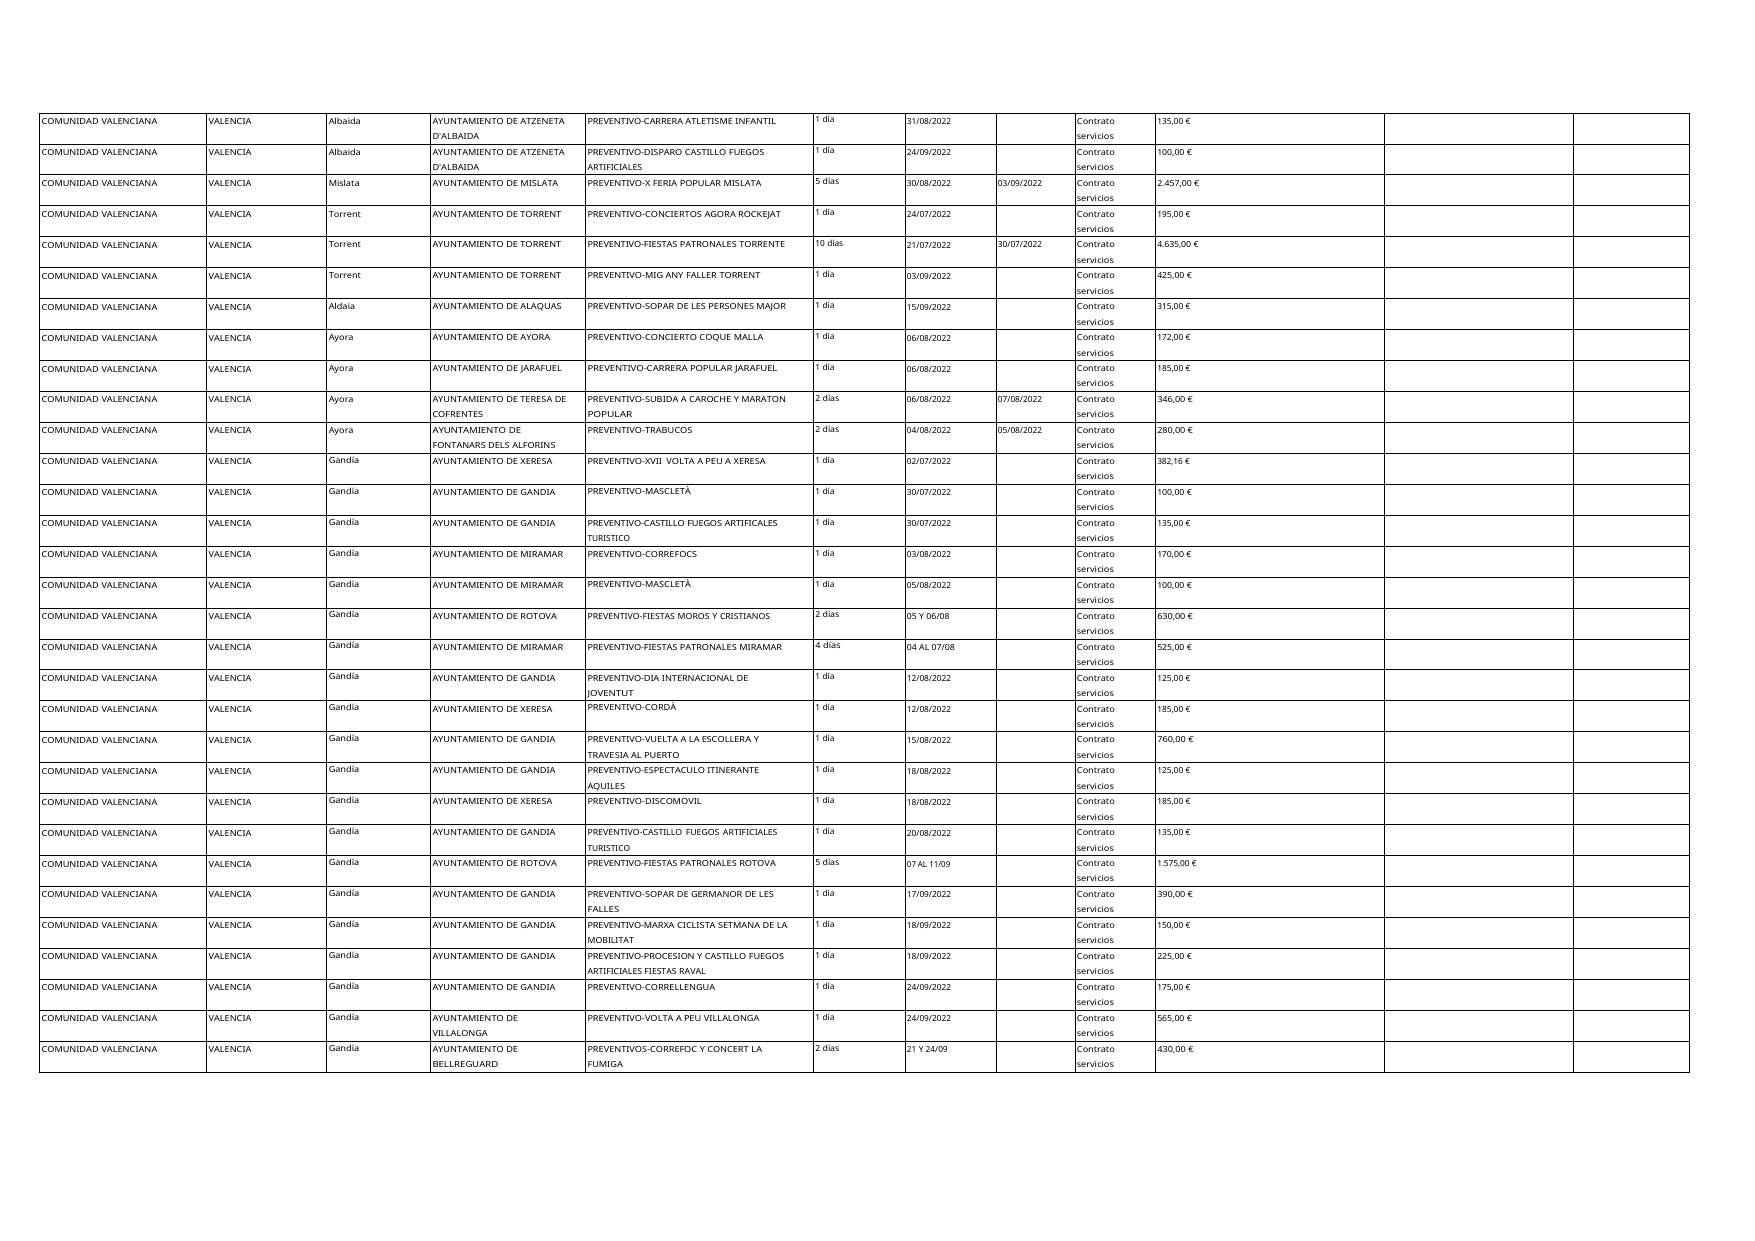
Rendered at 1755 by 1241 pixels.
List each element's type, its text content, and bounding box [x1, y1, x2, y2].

table_cell 04 AL 07/08 [906, 640, 996, 669]
table_cell 1 día [814, 578, 905, 607]
table_cell 24/09/2022 [906, 145, 996, 174]
table_cell [1574, 145, 1689, 174]
table_cell VALENCIA [207, 145, 326, 174]
table_cell Contrato servicios [1076, 361, 1155, 391]
table_header 135,00 € [1156, 114, 1384, 143]
table_cell [1385, 454, 1573, 484]
table_cell Contrato servicios [1076, 237, 1155, 267]
table_cell 30/07/2022 [906, 485, 996, 515]
table_cell [1385, 980, 1573, 1010]
table_cell Albaida [327, 145, 430, 174]
table_cell 185,00 € [1156, 361, 1384, 391]
table_cell [1574, 918, 1689, 948]
table_cell AYUNTAMIENTO DE JARAFUEL [431, 361, 585, 391]
table_cell 125,00 € [1156, 763, 1384, 793]
table_cell Contrato servicios [1076, 485, 1155, 515]
table_cell [997, 1042, 1075, 1072]
table_cell [1574, 609, 1689, 638]
table_cell [1385, 206, 1573, 236]
table_cell 10 días [814, 237, 905, 267]
table_cell [997, 856, 1075, 886]
table_cell 1 día [814, 145, 905, 174]
table_header VALENCIA [207, 114, 326, 143]
table_cell [1574, 887, 1689, 917]
table_cell COMUNIDAD VALENCIANA [40, 206, 206, 236]
table_cell 185,00 € [1156, 701, 1384, 731]
table_cell [1385, 918, 1573, 948]
table_cell VALENCIA [207, 701, 326, 731]
table_cell PREVENTIVO-TRABUCOS [586, 423, 813, 453]
table_cell 04/08/2022 [906, 423, 996, 453]
table_cell Gandía [327, 578, 430, 607]
table_cell 1 día [814, 361, 905, 391]
table_cell AYUNTAMIENTO DE BELLREGUARD [431, 1042, 585, 1072]
table_cell Contrato servicios [1076, 794, 1155, 824]
table_cell [997, 918, 1075, 948]
table_cell COMUNIDAD VALENCIANA [40, 547, 206, 577]
table_cell Gandía [327, 949, 430, 979]
table_cell PREVENTIVO-CARRERA POPULAR JARAFUEL [586, 361, 813, 391]
table_cell Gandía [327, 609, 430, 638]
table_cell 24/07/2022 [906, 206, 996, 236]
table_cell 05/08/2022 [906, 578, 996, 607]
table_cell PREVENTIVO-MASCLETÀ [586, 578, 813, 607]
table_cell AYUNTAMIENTO DE MIRAMAR [431, 640, 585, 669]
table_header [1385, 114, 1573, 143]
table_cell 135,00 € [1156, 825, 1384, 855]
table_cell PREVENTIVO-DISCOMOVIL [586, 794, 813, 824]
table_cell 1 día [814, 206, 905, 236]
table_cell 1 día [814, 454, 905, 484]
table_cell COMUNIDAD VALENCIANA [40, 330, 206, 360]
table_header COMUNIDAD VALENCIANA [40, 114, 206, 143]
table_cell COMUNIDAD VALENCIANA [40, 825, 206, 855]
table_cell COMUNIDAD VALENCIANA [40, 454, 206, 484]
table_cell COMUNIDAD VALENCIANA [40, 268, 206, 298]
table_cell Torrent [327, 206, 430, 236]
table_cell AYUNTAMIENTO DE GANDIA [431, 918, 585, 948]
table_cell Gandía [327, 856, 430, 886]
table_cell Contrato servicios [1076, 670, 1155, 700]
table_cell PREVENTIVO-X FERIA POPULAR MISLATA [586, 175, 813, 205]
table_cell COMUNIDAD VALENCIANA [40, 918, 206, 948]
table_cell [1385, 299, 1573, 329]
table_cell [1574, 980, 1689, 1010]
table_cell COMUNIDAD VALENCIANA [40, 887, 206, 917]
table_cell [997, 330, 1075, 360]
table_cell VALENCIA [207, 578, 326, 607]
table_cell AYUNTAMIENTO DE GANDIA [431, 516, 585, 546]
table_cell 1 día [814, 1011, 905, 1041]
table_cell 02/07/2022 [906, 454, 996, 484]
table_cell [1574, 454, 1689, 484]
table_cell 1 día [814, 949, 905, 979]
table_cell 5 días [814, 175, 905, 205]
table_cell VALENCIA [207, 361, 326, 391]
table_cell [1385, 949, 1573, 979]
table_cell VALENCIA [207, 640, 326, 669]
table_cell PREVENTIVO-ESPECTACULO ITINERANTE AQUILES [586, 763, 813, 793]
table_cell 30/07/2022 [906, 516, 996, 546]
table_cell [1574, 423, 1689, 453]
table_cell VALENCIA [207, 670, 326, 700]
table_cell [1574, 1011, 1689, 1041]
table_header 1 día [814, 114, 905, 143]
table_cell VALENCIA [207, 794, 326, 824]
table_cell 100,00 € [1156, 578, 1384, 607]
table_cell 06/08/2022 [906, 392, 996, 422]
table_cell [997, 516, 1075, 546]
table_cell AYUNTAMIENTO DE MISLATA [431, 175, 585, 205]
table_cell AYUNTAMIENTO DE ALAQUAS [431, 299, 585, 329]
table_cell Contrato servicios [1076, 609, 1155, 638]
table_cell [1385, 361, 1573, 391]
table_cell Gandía [327, 485, 430, 515]
table_cell AYUNTAMIENTO DE MIRAMAR [431, 578, 585, 607]
table_cell VALENCIA [207, 1042, 326, 1072]
table_cell 1 día [814, 918, 905, 948]
table_cell [1385, 516, 1573, 546]
table_cell Contrato servicios [1076, 1042, 1155, 1072]
table_cell Contrato servicios [1076, 268, 1155, 298]
table_cell COMUNIDAD VALENCIANA [40, 392, 206, 422]
table_cell 525,00 € [1156, 640, 1384, 669]
table_cell 150,00 € [1156, 918, 1384, 948]
table_cell 1 día [814, 485, 905, 515]
table_cell AYUNTAMIENTO DE TERESA DE COFRENTES [431, 392, 585, 422]
table_cell [1574, 701, 1689, 731]
table_cell Contrato servicios [1076, 145, 1155, 174]
table_cell [1385, 825, 1573, 855]
table_cell AYUNTAMIENTO DE ATZENETA D'ALBAIDA [431, 145, 585, 174]
table_cell VALENCIA [207, 392, 326, 422]
table_cell [1385, 485, 1573, 515]
table_cell 565,00 € [1156, 1011, 1384, 1041]
table_cell PREVENTIVO-VUELTA A LA ESCOLLERA Y TRAVESIA AL PUERTO [586, 732, 813, 762]
table_cell 1 día [814, 794, 905, 824]
table_cell 100,00 € [1156, 145, 1384, 174]
table_cell [997, 949, 1075, 979]
table_cell COMUNIDAD VALENCIANA [40, 423, 206, 453]
table_cell 125,00 € [1156, 670, 1384, 700]
table_cell 760,00 € [1156, 732, 1384, 762]
table_cell [997, 763, 1075, 793]
table_cell 1 día [814, 825, 905, 855]
table_cell [997, 268, 1075, 298]
table_cell PREVENTIVO-PROCESION Y CASTILLO FUEGOS ARTIFICIALES FIESTAS RAVAL [586, 949, 813, 979]
table_cell AYUNTAMIENTO DE XERESA [431, 794, 585, 824]
table_cell COMUNIDAD VALENCIANA [40, 732, 206, 762]
table_cell VALENCIA [207, 299, 326, 329]
table_cell Contrato servicios [1076, 578, 1155, 607]
table_cell VALENCIA [207, 454, 326, 484]
table_cell 18/08/2022 [906, 794, 996, 824]
table_cell 05 Y 06/08 [906, 609, 996, 638]
table_cell VALENCIA [207, 330, 326, 360]
table_cell PREVENTIVOS-CORREFOC Y CONCERT LA FUMIGA [586, 1042, 813, 1072]
table_cell 1 día [814, 268, 905, 298]
table_cell 315,00 € [1156, 299, 1384, 329]
table_cell [1574, 547, 1689, 577]
table_cell [1574, 485, 1689, 515]
table_cell Aldaia [327, 299, 430, 329]
table_cell 30/07/2022 [997, 237, 1075, 267]
table_cell Gandía [327, 1042, 430, 1072]
table_cell PREVENTIVO-FIESTAS MOROS Y CRISTIANOS [586, 609, 813, 638]
table_cell AYUNTAMIENTO DE ROTOVA [431, 609, 585, 638]
table_cell Contrato servicios [1076, 1011, 1155, 1041]
table_cell 382,16 € [1156, 454, 1384, 484]
table_cell [997, 670, 1075, 700]
table_cell [1385, 330, 1573, 360]
table_cell AYUNTAMIENTO DE GANDIA [431, 949, 585, 979]
table_cell PREVENTIVO-FIESTAS PATRONALES ROTOVA [586, 856, 813, 886]
table_cell COMUNIDAD VALENCIANA [40, 485, 206, 515]
table_cell PREVENTIVO-SUBIDA A CAROCHE Y MARATON POPULAR [586, 392, 813, 422]
table_cell AYUNTAMIENTO DE FONTANARS DELS ALFORINS [431, 423, 585, 453]
table_cell VALENCIA [207, 206, 326, 236]
table_cell AYUNTAMIENTO DE AYORA [431, 330, 585, 360]
table_cell VALENCIA [207, 1011, 326, 1041]
table_cell COMUNIDAD VALENCIANA [40, 578, 206, 607]
table_cell [1574, 206, 1689, 236]
table_cell VALENCIA [207, 547, 326, 577]
table_cell 17/09/2022 [906, 887, 996, 917]
table_cell COMUNIDAD VALENCIANA [40, 701, 206, 731]
table_cell 2 días [814, 392, 905, 422]
table_cell 175,00 € [1156, 980, 1384, 1010]
table_cell 1 día [814, 330, 905, 360]
table_cell [1574, 392, 1689, 422]
table_cell [1574, 299, 1689, 329]
table_header 31/08/2022 [906, 114, 996, 143]
table_cell VALENCIA [207, 856, 326, 886]
table_cell [1385, 609, 1573, 638]
table_header AYUNTAMIENTO DE ATZENETA D'ALBAIDA [431, 114, 585, 143]
table_cell 4.635,00 € [1156, 237, 1384, 267]
table_cell 12/08/2022 [906, 701, 996, 731]
table_cell COMUNIDAD VALENCIANA [40, 175, 206, 205]
table_cell VALENCIA [207, 609, 326, 638]
table_cell COMUNIDAD VALENCIANA [40, 640, 206, 669]
table_cell Contrato servicios [1076, 175, 1155, 205]
table_cell Contrato servicios [1076, 732, 1155, 762]
table_cell 135,00 € [1156, 516, 1384, 546]
table_cell [1574, 578, 1689, 607]
table_cell [997, 485, 1075, 515]
table_cell COMUNIDAD VALENCIANA [40, 145, 206, 174]
table_cell Gandía [327, 763, 430, 793]
table_cell VALENCIA [207, 887, 326, 917]
table_cell 2.457,00 € [1156, 175, 1384, 205]
table_cell [997, 701, 1075, 731]
table_cell 195,00 € [1156, 206, 1384, 236]
table_header [997, 114, 1075, 143]
table_cell [1385, 237, 1573, 267]
table_cell COMUNIDAD VALENCIANA [40, 670, 206, 700]
table_cell 2 días [814, 609, 905, 638]
table_cell [1385, 670, 1573, 700]
table_cell AYUNTAMIENTO DE MIRAMAR [431, 547, 585, 577]
table_cell Gandía [327, 701, 430, 731]
table_cell 1 día [814, 887, 905, 917]
table_cell 2 días [814, 423, 905, 453]
table_cell VALENCIA [207, 763, 326, 793]
table_cell 24/09/2022 [906, 980, 996, 1010]
table_cell VALENCIA [207, 175, 326, 205]
table_cell [1385, 732, 1573, 762]
table_cell PREVENTIVO-SOPAR DE LES PERSONES MAJOR [586, 299, 813, 329]
table_cell [997, 145, 1075, 174]
table_header Albaida [327, 114, 430, 143]
table_cell 05/08/2022 [997, 423, 1075, 453]
table_cell [1385, 856, 1573, 886]
table_cell 1 día [814, 701, 905, 731]
table_cell AYUNTAMIENTO DE VILLALONGA [431, 1011, 585, 1041]
table_cell Contrato servicios [1076, 640, 1155, 669]
table_cell [1385, 175, 1573, 205]
table_cell PREVENTIVO-DISPARO CASTILLO FUEGOS ARTIFICIALES [586, 145, 813, 174]
table_cell AYUNTAMIENTO DE GANDIA [431, 485, 585, 515]
table_cell [1385, 701, 1573, 731]
table_cell [1385, 392, 1573, 422]
table_cell COMUNIDAD VALENCIANA [40, 609, 206, 638]
table_cell 12/08/2022 [906, 670, 996, 700]
table_cell Gandía [327, 825, 430, 855]
table_cell PREVENTIVO-CORRELLENGUA [586, 980, 813, 1010]
table_cell VALENCIA [207, 423, 326, 453]
table_cell PREVENTIVO-CONCIERTOS AGORA ROCKEJAT [586, 206, 813, 236]
table_cell PREVENTIVO-SOPAR DE GERMANOR DE LES FALLES [586, 887, 813, 917]
table_cell PREVENTIVO-DIA INTERNACIONAL DE JOVENTUT [586, 670, 813, 700]
table_cell 18/09/2022 [906, 949, 996, 979]
table_cell Gandía [327, 980, 430, 1010]
table_cell VALENCIA [207, 237, 326, 267]
table_cell COMUNIDAD VALENCIANA [40, 794, 206, 824]
table_cell AYUNTAMIENTO DE GANDIA [431, 763, 585, 793]
table_cell AYUNTAMIENTO DE TORRENT [431, 237, 585, 267]
table_cell [1574, 732, 1689, 762]
table_cell [1574, 794, 1689, 824]
table_cell Mislata [327, 175, 430, 205]
table_header PREVENTIVO-CARRERA ATLETISME INFANTIL [586, 114, 813, 143]
table_cell COMUNIDAD VALENCIANA [40, 299, 206, 329]
table_cell 390,00 € [1156, 887, 1384, 917]
table_cell COMUNIDAD VALENCIANA [40, 1042, 206, 1072]
table_cell PREVENTIVO-CASTILLO FUEGOS ARTIFICALES TURISTICO [586, 516, 813, 546]
table_cell Ayora [327, 392, 430, 422]
table_cell Gandía [327, 1011, 430, 1041]
table_cell 24/09/2022 [906, 1011, 996, 1041]
table_cell VALENCIA [207, 485, 326, 515]
table_cell AYUNTAMIENTO DE GANDIA [431, 670, 585, 700]
table_cell Contrato servicios [1076, 825, 1155, 855]
table_cell Contrato servicios [1076, 423, 1155, 453]
table_cell AYUNTAMIENTO DE TORRENT [431, 268, 585, 298]
table_cell [997, 732, 1075, 762]
table_cell 1 día [814, 732, 905, 762]
table_cell 430,00 € [1156, 1042, 1384, 1072]
table_cell AYUNTAMIENTO DE ROTOVA [431, 856, 585, 886]
table_cell VALENCIA [207, 918, 326, 948]
table_cell [997, 206, 1075, 236]
table_cell COMUNIDAD VALENCIANA [40, 949, 206, 979]
table_cell AYUNTAMIENTO DE GANDIA [431, 887, 585, 917]
table_cell [997, 361, 1075, 391]
table_cell 06/08/2022 [906, 361, 996, 391]
table_cell PREVENTIVO-CORDÀ [586, 701, 813, 731]
table_cell PREVENTIVO-MIG ANY FALLER TORRENT [586, 268, 813, 298]
table_cell AYUNTAMIENTO DE XERESA [431, 701, 585, 731]
table_cell PREVENTIVO-CONCIERTO COQUE MALLA [586, 330, 813, 360]
table_cell [1574, 825, 1689, 855]
table_cell [997, 980, 1075, 1010]
table_cell [997, 794, 1075, 824]
table_cell 4 días [814, 640, 905, 669]
table_cell Gandía [327, 794, 430, 824]
table_cell PREVENTIVO-CASTILLO FUEGOS ARTIFICIALES TURISTICO [586, 825, 813, 855]
table_cell 1 día [814, 670, 905, 700]
table_cell 100,00 € [1156, 485, 1384, 515]
table_cell [1385, 547, 1573, 577]
table_cell 1 día [814, 516, 905, 546]
table_cell 1.575,00 € [1156, 856, 1384, 886]
table_cell Gandía [327, 887, 430, 917]
table_cell 30/08/2022 [906, 175, 996, 205]
table_cell PREVENTIVO-CORREFOCS [586, 547, 813, 577]
table_cell Gandía [327, 640, 430, 669]
table_cell 21 Y 24/09 [906, 1042, 996, 1072]
table_cell 425,00 € [1156, 268, 1384, 298]
table_cell [997, 578, 1075, 607]
table_cell 21/07/2022 [906, 237, 996, 267]
table_cell PREVENTIVO-VOLTA A PEU VILLALONGA [586, 1011, 813, 1041]
table_cell 03/09/2022 [997, 175, 1075, 205]
table_cell 15/09/2022 [906, 299, 996, 329]
table_header Contrato servicios [1076, 114, 1155, 143]
table_cell Ayora [327, 361, 430, 391]
table_cell Contrato servicios [1076, 330, 1155, 360]
table_cell [1574, 175, 1689, 205]
table_cell PREVENTIVO-FIESTAS PATRONALES MIRAMAR [586, 640, 813, 669]
table_cell Contrato servicios [1076, 392, 1155, 422]
table_cell VALENCIA [207, 732, 326, 762]
table_cell VALENCIA [207, 949, 326, 979]
table_cell [1385, 1042, 1573, 1072]
table_cell 630,00 € [1156, 609, 1384, 638]
table_cell [1385, 268, 1573, 298]
table_cell PREVENTIVO-XVII VOLTA A PEU A XERESA [586, 454, 813, 484]
table_cell 172,00 € [1156, 330, 1384, 360]
table_cell AYUNTAMIENTO DE XERESA [431, 454, 585, 484]
table_cell Contrato servicios [1076, 516, 1155, 546]
table_cell [1574, 670, 1689, 700]
table_cell Contrato servicios [1076, 918, 1155, 948]
table_cell 18/08/2022 [906, 763, 996, 793]
table_cell 06/08/2022 [906, 330, 996, 360]
table_cell [997, 454, 1075, 484]
table_cell AYUNTAMIENTO DE GANDIA [431, 825, 585, 855]
table_cell Ayora [327, 330, 430, 360]
table_cell [997, 640, 1075, 669]
table_cell Torrent [327, 237, 430, 267]
table_cell [1574, 361, 1689, 391]
table_cell Gandía [327, 547, 430, 577]
table_cell 5 días [814, 856, 905, 886]
table_cell 1 día [814, 299, 905, 329]
table_cell 185,00 € [1156, 794, 1384, 824]
table_cell 03/08/2022 [906, 547, 996, 577]
table_cell COMUNIDAD VALENCIANA [40, 361, 206, 391]
table_cell [1385, 578, 1573, 607]
table_cell Gandía [327, 918, 430, 948]
table_cell 1 día [814, 763, 905, 793]
table_cell [1574, 949, 1689, 979]
table_cell AYUNTAMIENTO DE TORRENT [431, 206, 585, 236]
table_cell 07 AL 11/09 [906, 856, 996, 886]
table_cell [997, 609, 1075, 638]
table_cell [1385, 423, 1573, 453]
table_cell COMUNIDAD VALENCIANA [40, 1011, 206, 1041]
table_cell COMUNIDAD VALENCIANA [40, 856, 206, 886]
table_cell [1574, 237, 1689, 267]
table_cell 18/09/2022 [906, 918, 996, 948]
table_cell Gandía [327, 732, 430, 762]
table_cell VALENCIA [207, 980, 326, 1010]
table_cell [1574, 268, 1689, 298]
table_cell [997, 887, 1075, 917]
table_cell Contrato servicios [1076, 547, 1155, 577]
table_cell 03/09/2022 [906, 268, 996, 298]
table_cell [1385, 794, 1573, 824]
table_cell PREVENTIVO-FIESTAS PATRONALES TORRENTE [586, 237, 813, 267]
table_cell [1385, 640, 1573, 669]
table_cell Contrato servicios [1076, 701, 1155, 731]
table_cell 20/08/2022 [906, 825, 996, 855]
table_cell [1574, 1042, 1689, 1072]
table_header [1574, 114, 1689, 143]
table_cell Contrato servicios [1076, 980, 1155, 1010]
table_cell [1385, 763, 1573, 793]
table_cell 1 día [814, 547, 905, 577]
table_cell [997, 547, 1075, 577]
table_cell 1 día [814, 980, 905, 1010]
table_cell COMUNIDAD VALENCIANA [40, 516, 206, 546]
table_cell [997, 1011, 1075, 1041]
table_cell Gandía [327, 454, 430, 484]
table_cell 15/08/2022 [906, 732, 996, 762]
table_cell [1574, 640, 1689, 669]
table_cell VALENCIA [207, 825, 326, 855]
table_cell Ayora [327, 423, 430, 453]
table_cell Contrato servicios [1076, 206, 1155, 236]
table_cell COMUNIDAD VALENCIANA [40, 237, 206, 267]
table_cell [1574, 763, 1689, 793]
table_cell 07/08/2022 [997, 392, 1075, 422]
table_cell 2 días [814, 1042, 905, 1072]
table_cell [1574, 330, 1689, 360]
table_cell 170,00 € [1156, 547, 1384, 577]
table_cell 280,00 € [1156, 423, 1384, 453]
table_cell Contrato servicios [1076, 454, 1155, 484]
table_cell Contrato servicios [1076, 856, 1155, 886]
table_cell [1574, 516, 1689, 546]
table_cell VALENCIA [207, 268, 326, 298]
table_cell Contrato servicios [1076, 887, 1155, 917]
table_cell [997, 299, 1075, 329]
table_cell COMUNIDAD VALENCIANA [40, 763, 206, 793]
table_cell COMUNIDAD VALENCIANA [40, 980, 206, 1010]
table_cell [1574, 856, 1689, 886]
table_cell Contrato servicios [1076, 299, 1155, 329]
table_cell 346,00 € [1156, 392, 1384, 422]
table_cell AYUNTAMIENTO DE GANDIA [431, 980, 585, 1010]
table_cell Gandía [327, 516, 430, 546]
table_cell VALENCIA [207, 516, 326, 546]
table_cell Contrato servicios [1076, 763, 1155, 793]
table_cell [1385, 887, 1573, 917]
table_cell Contrato servicios [1076, 949, 1155, 979]
table_cell 225,00 € [1156, 949, 1384, 979]
table_cell [1385, 1011, 1573, 1041]
table_cell [997, 825, 1075, 855]
table_cell AYUNTAMIENTO DE GANDIA [431, 732, 585, 762]
table_cell Torrent [327, 268, 430, 298]
table_cell [1385, 145, 1573, 174]
table_cell Gandía [327, 670, 430, 700]
table_cell PREVENTIVO-MASCLETÀ [586, 485, 813, 515]
table_cell PREVENTIVO-MARXA CICLISTA SETMANA DE LA MOBILITAT [586, 918, 813, 948]
